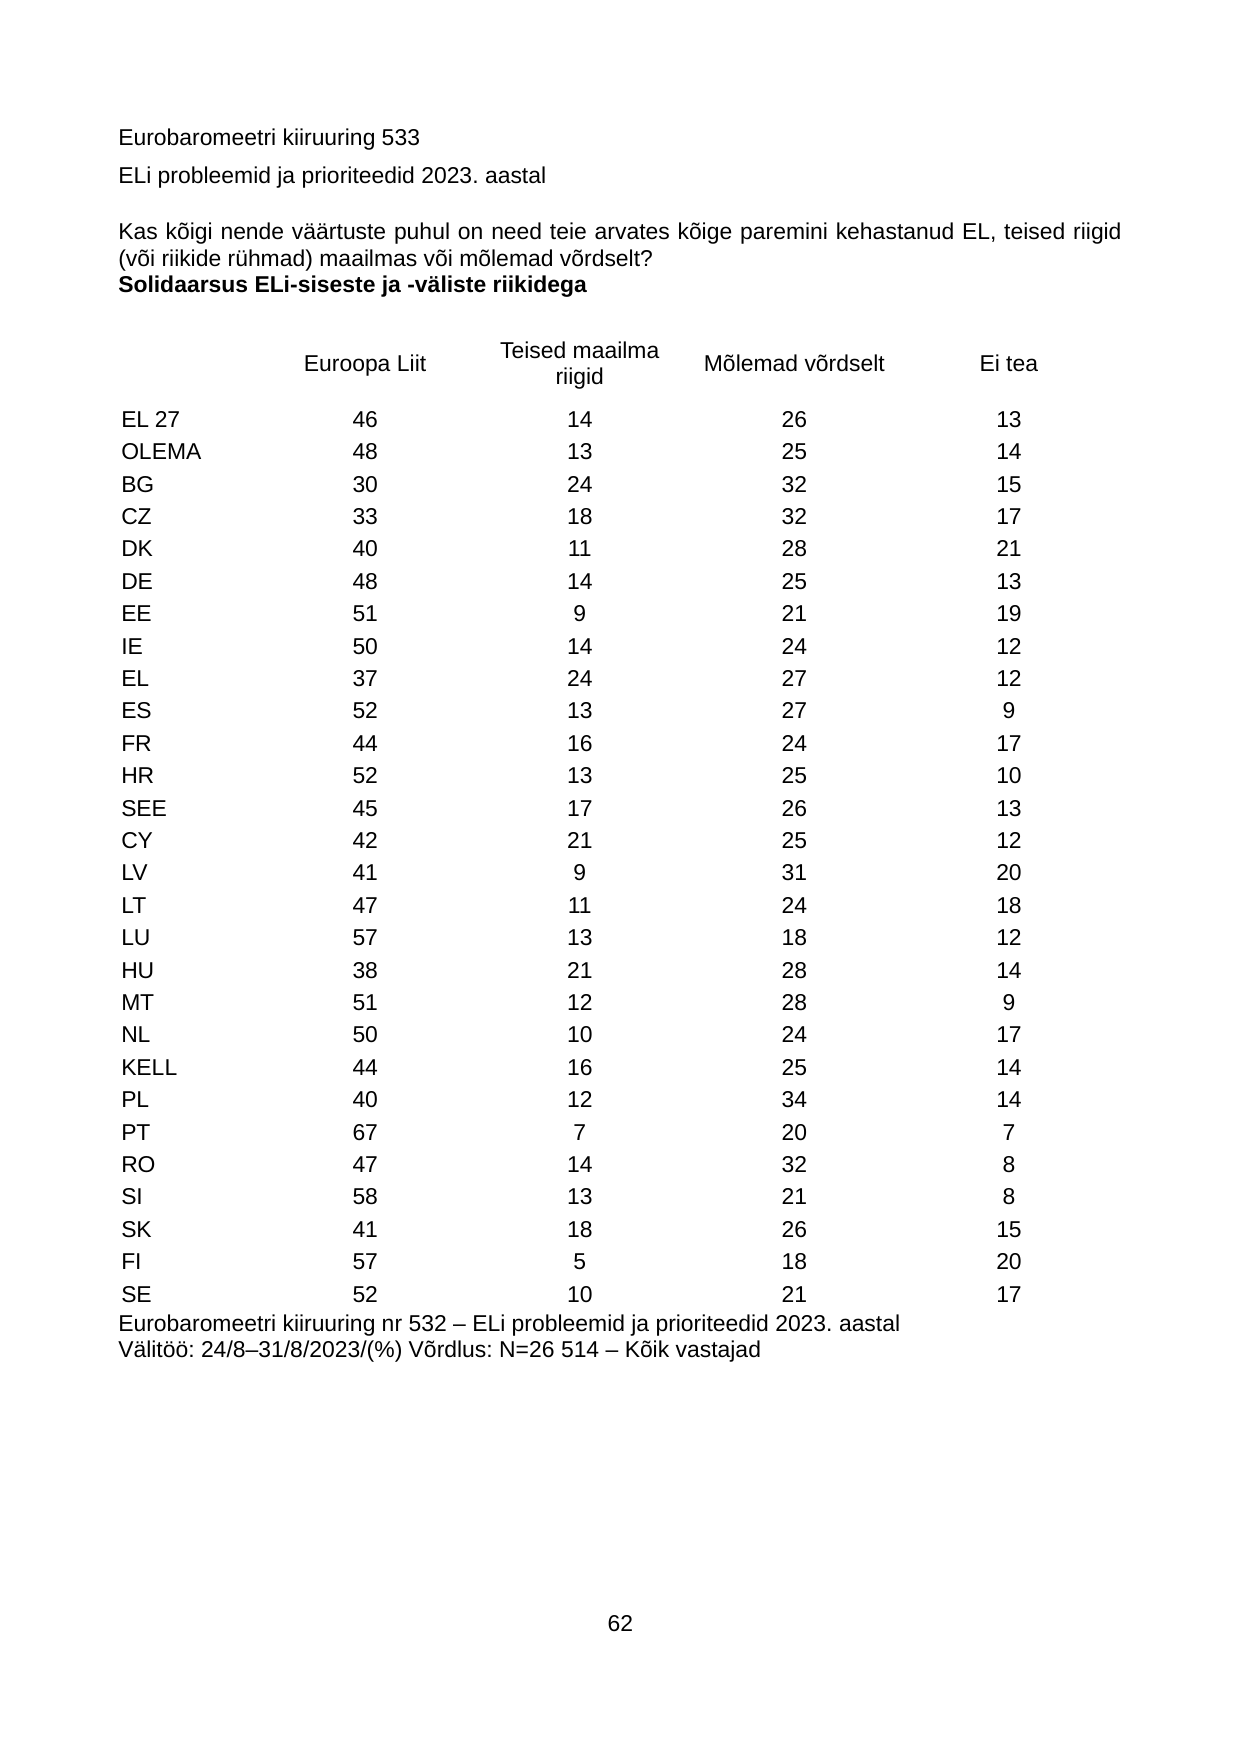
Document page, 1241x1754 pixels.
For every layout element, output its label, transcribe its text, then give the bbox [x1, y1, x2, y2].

table_cell NL [118, 1018, 258, 1051]
table_cell 25 [687, 824, 901, 856]
table_cell 50 [258, 630, 472, 662]
table_cell 21 [687, 1180, 901, 1213]
table_cell 13 [901, 403, 1116, 435]
table_cell 10 [472, 1278, 687, 1310]
table_cell 13 [472, 435, 687, 468]
table_cell 27 [687, 662, 901, 694]
table_cell 12 [472, 986, 687, 1018]
table_cell 17 [901, 1278, 1116, 1310]
table_cell 51 [258, 597, 472, 629]
table_cell 7 [901, 1116, 1116, 1148]
table_cell 30 [258, 468, 472, 500]
table_cell 57 [258, 921, 472, 953]
table_cell EL 27 [118, 403, 258, 435]
table_cell 21 [687, 1278, 901, 1310]
table_header Euroopa Liit [258, 324, 472, 403]
table_cell 24 [687, 1018, 901, 1051]
table_cell 17 [901, 727, 1116, 759]
table_cell 17 [901, 1018, 1116, 1051]
table_cell 21 [687, 597, 901, 629]
table_cell 47 [258, 1148, 472, 1180]
table_cell SI [118, 1180, 258, 1213]
table_cell 47 [258, 889, 472, 921]
table_cell 41 [258, 856, 472, 889]
table_cell 40 [258, 533, 472, 565]
table_cell EL [118, 662, 258, 694]
table_cell 13 [472, 921, 687, 953]
table_cell 16 [472, 1051, 687, 1083]
text Eurobaromeetri kiiruuring nr 532 – ELi probleemid ja prioriteedid 2023. aastal [118, 1310, 1122, 1336]
table_cell 18 [687, 1245, 901, 1277]
table_cell LT [118, 889, 258, 921]
table_cell SE [118, 1278, 258, 1310]
table_cell 17 [472, 792, 687, 824]
table_cell 50 [258, 1018, 472, 1051]
table_cell 33 [258, 500, 472, 532]
table_cell 26 [687, 403, 901, 435]
table_cell 13 [472, 759, 687, 792]
table_cell DK [118, 533, 258, 565]
table_cell 20 [901, 856, 1116, 889]
table_header Teised maailma riigid [472, 324, 687, 403]
table_cell 41 [258, 1213, 472, 1245]
table_cell 26 [687, 792, 901, 824]
table_cell 12 [901, 630, 1116, 662]
table_cell 34 [687, 1083, 901, 1116]
table_cell 32 [687, 500, 901, 532]
table_cell CY [118, 824, 258, 856]
table_cell 18 [472, 1213, 687, 1245]
table_cell EE [118, 597, 258, 629]
table_cell 46 [258, 403, 472, 435]
table_cell 13 [901, 565, 1116, 597]
table_cell 25 [687, 435, 901, 468]
table_cell 13 [472, 1180, 687, 1213]
table_cell 14 [901, 435, 1116, 468]
table_cell 28 [687, 954, 901, 986]
table_cell 32 [687, 468, 901, 500]
table_cell 15 [901, 1213, 1116, 1245]
text Solidaarsus ELi-siseste ja -väliste riikidega [118, 271, 1122, 297]
table_cell 14 [472, 630, 687, 662]
table_cell 10 [472, 1018, 687, 1051]
table_cell 48 [258, 565, 472, 597]
table_cell 28 [687, 533, 901, 565]
table_cell 13 [472, 694, 687, 727]
table_cell 25 [687, 759, 901, 792]
table_cell OLEMA [118, 435, 258, 468]
table_cell 17 [901, 500, 1116, 532]
table_cell 11 [472, 889, 687, 921]
table_cell 25 [687, 565, 901, 597]
table_cell 48 [258, 435, 472, 468]
table_cell 44 [258, 1051, 472, 1083]
table_cell 31 [687, 856, 901, 889]
table_cell 18 [472, 500, 687, 532]
table_cell 12 [901, 662, 1116, 694]
table_cell RO [118, 1148, 258, 1180]
table_cell 44 [258, 727, 472, 759]
table_cell 52 [258, 694, 472, 727]
table_cell FR [118, 727, 258, 759]
table_cell 24 [472, 662, 687, 694]
table_cell 14 [901, 1051, 1116, 1083]
table_cell 52 [258, 1278, 472, 1310]
table_cell 12 [472, 1083, 687, 1116]
table_cell 9 [901, 986, 1116, 1018]
table_cell 7 [472, 1116, 687, 1148]
table_cell 5 [472, 1245, 687, 1277]
table_cell 42 [258, 824, 472, 856]
table_cell SEE [118, 792, 258, 824]
table_cell 24 [472, 468, 687, 500]
table_cell 8 [901, 1148, 1116, 1180]
table_cell 37 [258, 662, 472, 694]
table_cell LU [118, 921, 258, 953]
table_cell 20 [687, 1116, 901, 1148]
table_cell 20 [901, 1245, 1116, 1277]
table_cell 32 [687, 1148, 901, 1180]
table_header Ei tea [901, 324, 1116, 403]
table_cell 13 [901, 792, 1116, 824]
table_cell 10 [901, 759, 1116, 792]
table_cell 27 [687, 694, 901, 727]
table_cell 19 [901, 597, 1116, 629]
table_cell 14 [472, 403, 687, 435]
table_cell 51 [258, 986, 472, 1018]
table_cell 24 [687, 630, 901, 662]
table_cell 14 [472, 565, 687, 597]
table_cell 21 [472, 954, 687, 986]
table_cell LV [118, 856, 258, 889]
table_cell 26 [687, 1213, 901, 1245]
table_cell ES [118, 694, 258, 727]
table_header [118, 324, 258, 403]
table_cell BG [118, 468, 258, 500]
table_cell 14 [901, 954, 1116, 986]
table_cell 24 [687, 889, 901, 921]
table_cell 21 [901, 533, 1116, 565]
table_header Mõlemad võrdselt [687, 324, 901, 403]
table_cell 8 [901, 1180, 1116, 1213]
table_cell 52 [258, 759, 472, 792]
table_cell KELL [118, 1051, 258, 1083]
table_cell 15 [901, 468, 1116, 500]
table_cell HR [118, 759, 258, 792]
table_cell 11 [472, 533, 687, 565]
table_cell 16 [472, 727, 687, 759]
table_cell 9 [901, 694, 1116, 727]
table_cell 21 [472, 824, 687, 856]
table_cell 25 [687, 1051, 901, 1083]
table_cell HU [118, 954, 258, 986]
table_cell 24 [687, 727, 901, 759]
table_cell 14 [901, 1083, 1116, 1116]
text Kas kõigi nende väärtuste puhul on need teie arvates kõige paremini kehastanud EL, teised riigid (või riikide rühmad) maailmas või mõlemad võrdselt? [118, 218, 1122, 271]
table_cell SK [118, 1213, 258, 1245]
table_cell 12 [901, 921, 1116, 953]
table_cell PL [118, 1083, 258, 1116]
table_cell 67 [258, 1116, 472, 1148]
table_cell 12 [901, 824, 1116, 856]
table_cell 40 [258, 1083, 472, 1116]
table_cell DE [118, 565, 258, 597]
table_cell 9 [472, 856, 687, 889]
text Välitöö: 24/8–31/8/2023/(%) Võrdlus: N=26 514 – Kõik vastajad [118, 1336, 1122, 1363]
table_cell CZ [118, 500, 258, 532]
table_cell PT [118, 1116, 258, 1148]
table_cell 45 [258, 792, 472, 824]
table_cell 9 [472, 597, 687, 629]
table_cell FI [118, 1245, 258, 1277]
table_cell MT [118, 986, 258, 1018]
table_cell 14 [472, 1148, 687, 1180]
table_cell 18 [687, 921, 901, 953]
table_cell 38 [258, 954, 472, 986]
table_cell IE [118, 630, 258, 662]
table_cell 28 [687, 986, 901, 1018]
table_cell 18 [901, 889, 1116, 921]
table_cell 57 [258, 1245, 472, 1277]
table_cell 58 [258, 1180, 472, 1213]
